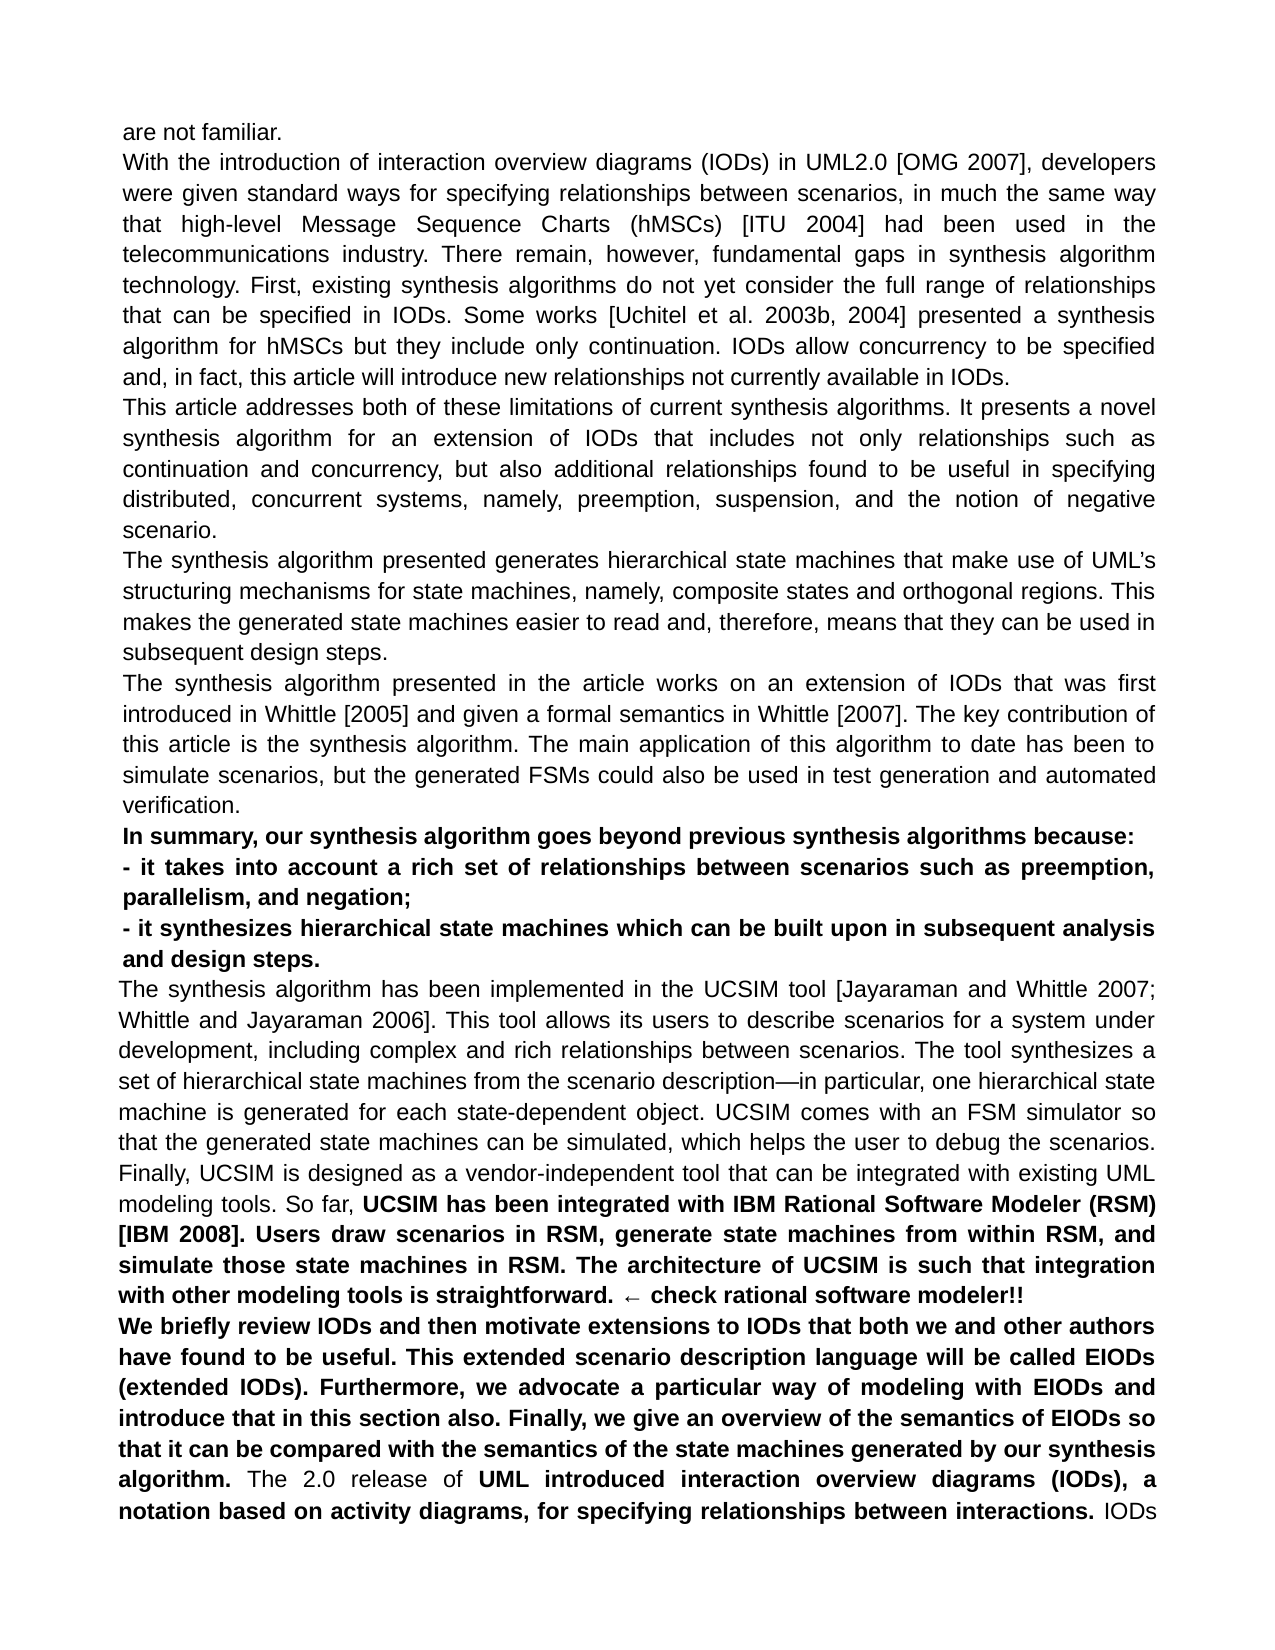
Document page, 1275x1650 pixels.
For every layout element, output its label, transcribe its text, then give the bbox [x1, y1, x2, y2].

text With the introduction of interaction overview diagrams (IODs) in UML2.0 [OMG 2007], developers were given standard ways for specifying relationships between scenarios, in much the same way that high-level Message Sequence Charts (hMSCs) [ITU 2004] had been used in the telecommunications industry. There remain, however, fundamental gaps in synthesis algorithm technology. First, existing synthesis algorithms do not yet consider the full range of relationships that can be specified in IODs. Some works [Uchitel et al. 2003b, 2004] presented a synthesis algorithm for hMSCs but they include only continuation. IODs allow concurrency to be specified and, in fact, this article will introduce new relationships not currently available in IODs. [122, 149, 1157, 390]
text In summary, our synthesis algorithm goes beyond previous synthesis algorithms because: [122, 822, 1157, 849]
text We briefly review IODs and then motivate extensions to IODs that both we and other authors have found to be useful. This extended scenario description language will be called EIODs (extended IODs). Furthermore, we advocate a particular way of modeling with EIODs and introduce that in this section also. Finally, we give an overview of the semantics of EIODs so that it can be compared with the semantics of the state machines generated by our synthesis algorithm. The 2.0 release of UML introduced interaction overview diagrams (IODs), a notation based on activity diagrams, for specifying relationships between interactions. IODs [118, 1312, 1157, 1525]
text The synthesis algorithm presented generates hierarchical state machines that make use of UML’s structuring mechanisms for state machines, namely, composite states and orthogonal regions. This makes the generated state machines easier to read and, therefore, means that they can be used in subsequent design steps. [122, 547, 1157, 666]
text - it synthesizes hierarchical state machines which can be built upon in subsequent analysis and design steps. [122, 914, 1157, 972]
text are not familiar. [122, 118, 1157, 145]
text The synthesis algorithm has been implemented in the UCSIM tool [Jayaraman and Whittle 2007; Whittle and Jayaraman 2006]. This tool allows its users to describe scenarios for a system under development, including complex and rich relationships between scenarios. The tool synthesizes a set of hierarchical state machines from the scenario description—in particular, one hierarchical state machine is generated for each state-dependent object. UCSIM comes with an FSM simulator so that the generated state machines can be simulated, which helps the user to debug the scenarios. Finally, UCSIM is designed as a vendor-independent tool that can be integrated with existing UML modeling tools. So far, UCSIM has been integrated with IBM Rational Software Modeler (RSM) [IBM 2008]. Users draw scenarios in RSM, generate state machines from within RSM, and simulate those state machines in RSM. The architecture of UCSIM is such that integration with other modeling tools is straightforward. ← check rational software modeler!! [118, 976, 1157, 1309]
text - it takes into account a rich set of relationships between scenarios such as preemption, parallelism, and negation; [122, 853, 1157, 911]
text This article addresses both of these limitations of current synthesis algorithms. It presents a novel synthesis algorithm for an extension of IODs that includes not only relationships such as continuation and concurrency, but also additional relationships found to be useful in specifying distributed, concurrent systems, namely, preemption, suspension, and the notion of negative scenario. [122, 394, 1157, 543]
text The synthesis algorithm presented in the article works on an extension of IODs that was first introduced in Whittle [2005] and given a formal semantics in Whittle [2007]. The key contribution of this article is the synthesis algorithm. The main application of this algorithm to date has been to simulate scenarios, but the generated FSMs could also be used in test generation and automated verification. [122, 669, 1157, 819]
